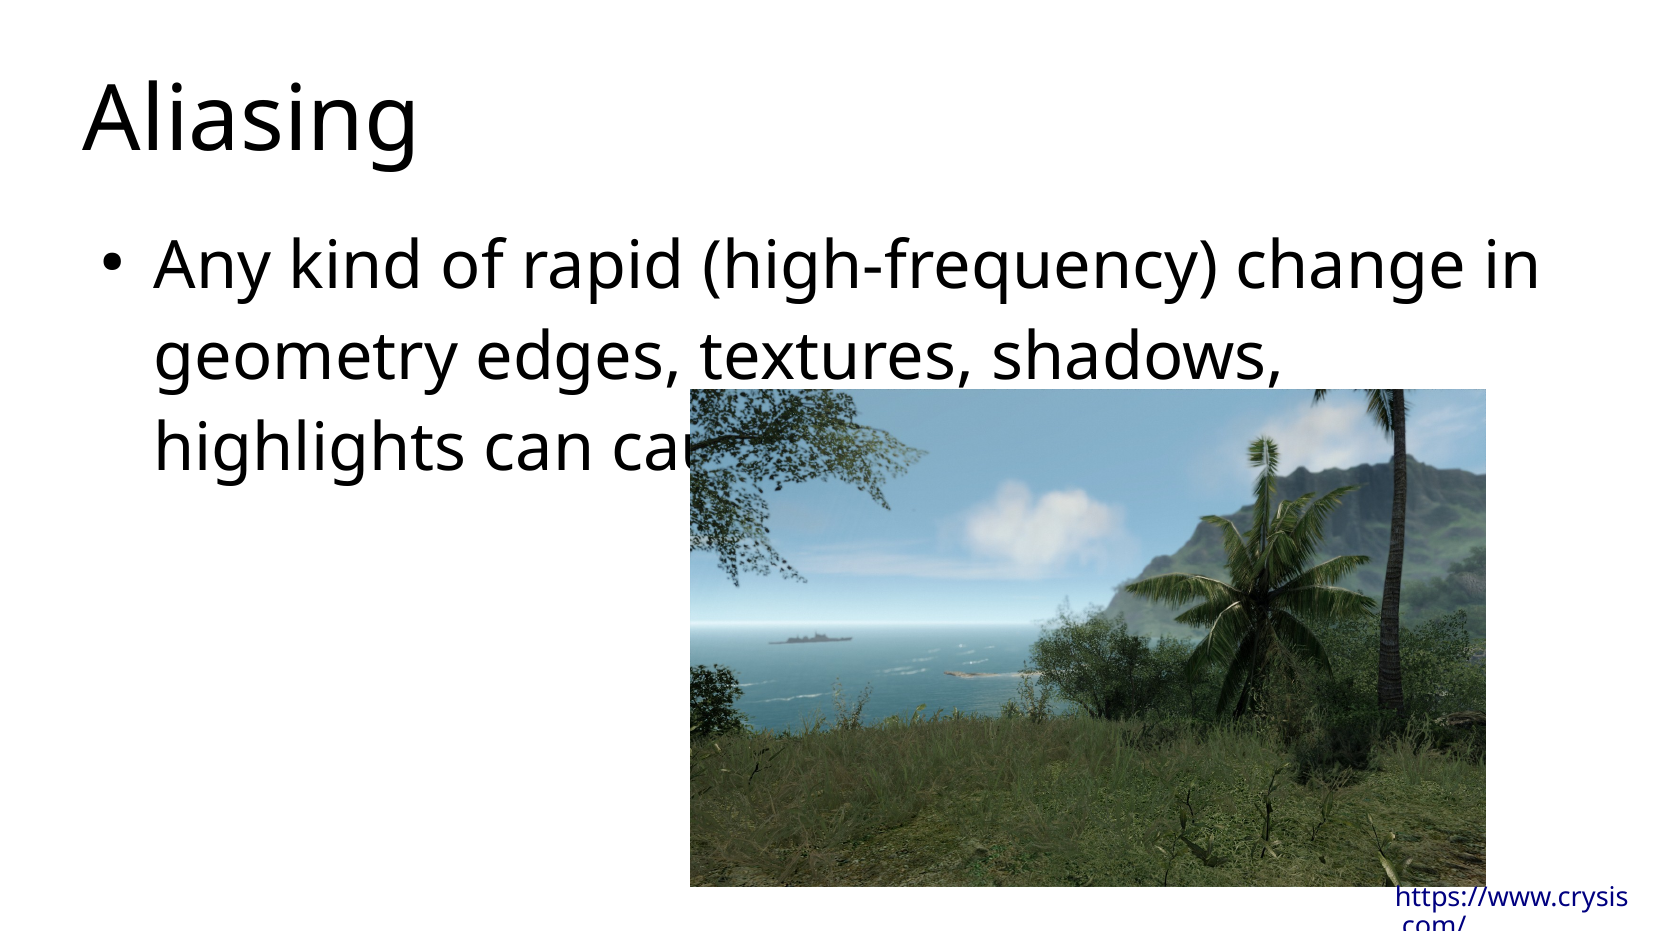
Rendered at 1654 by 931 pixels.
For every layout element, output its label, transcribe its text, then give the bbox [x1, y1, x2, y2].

title Aliasing [82, 37, 1571, 193]
list Any kind of rapid (high-frequency) change in geometry edges, textures, shadows, highlights can cause aliasing. [82, 217, 1571, 758]
text_box https://www.crysis.com/ [1380, 870, 1651, 919]
picture [690, 389, 1486, 887]
